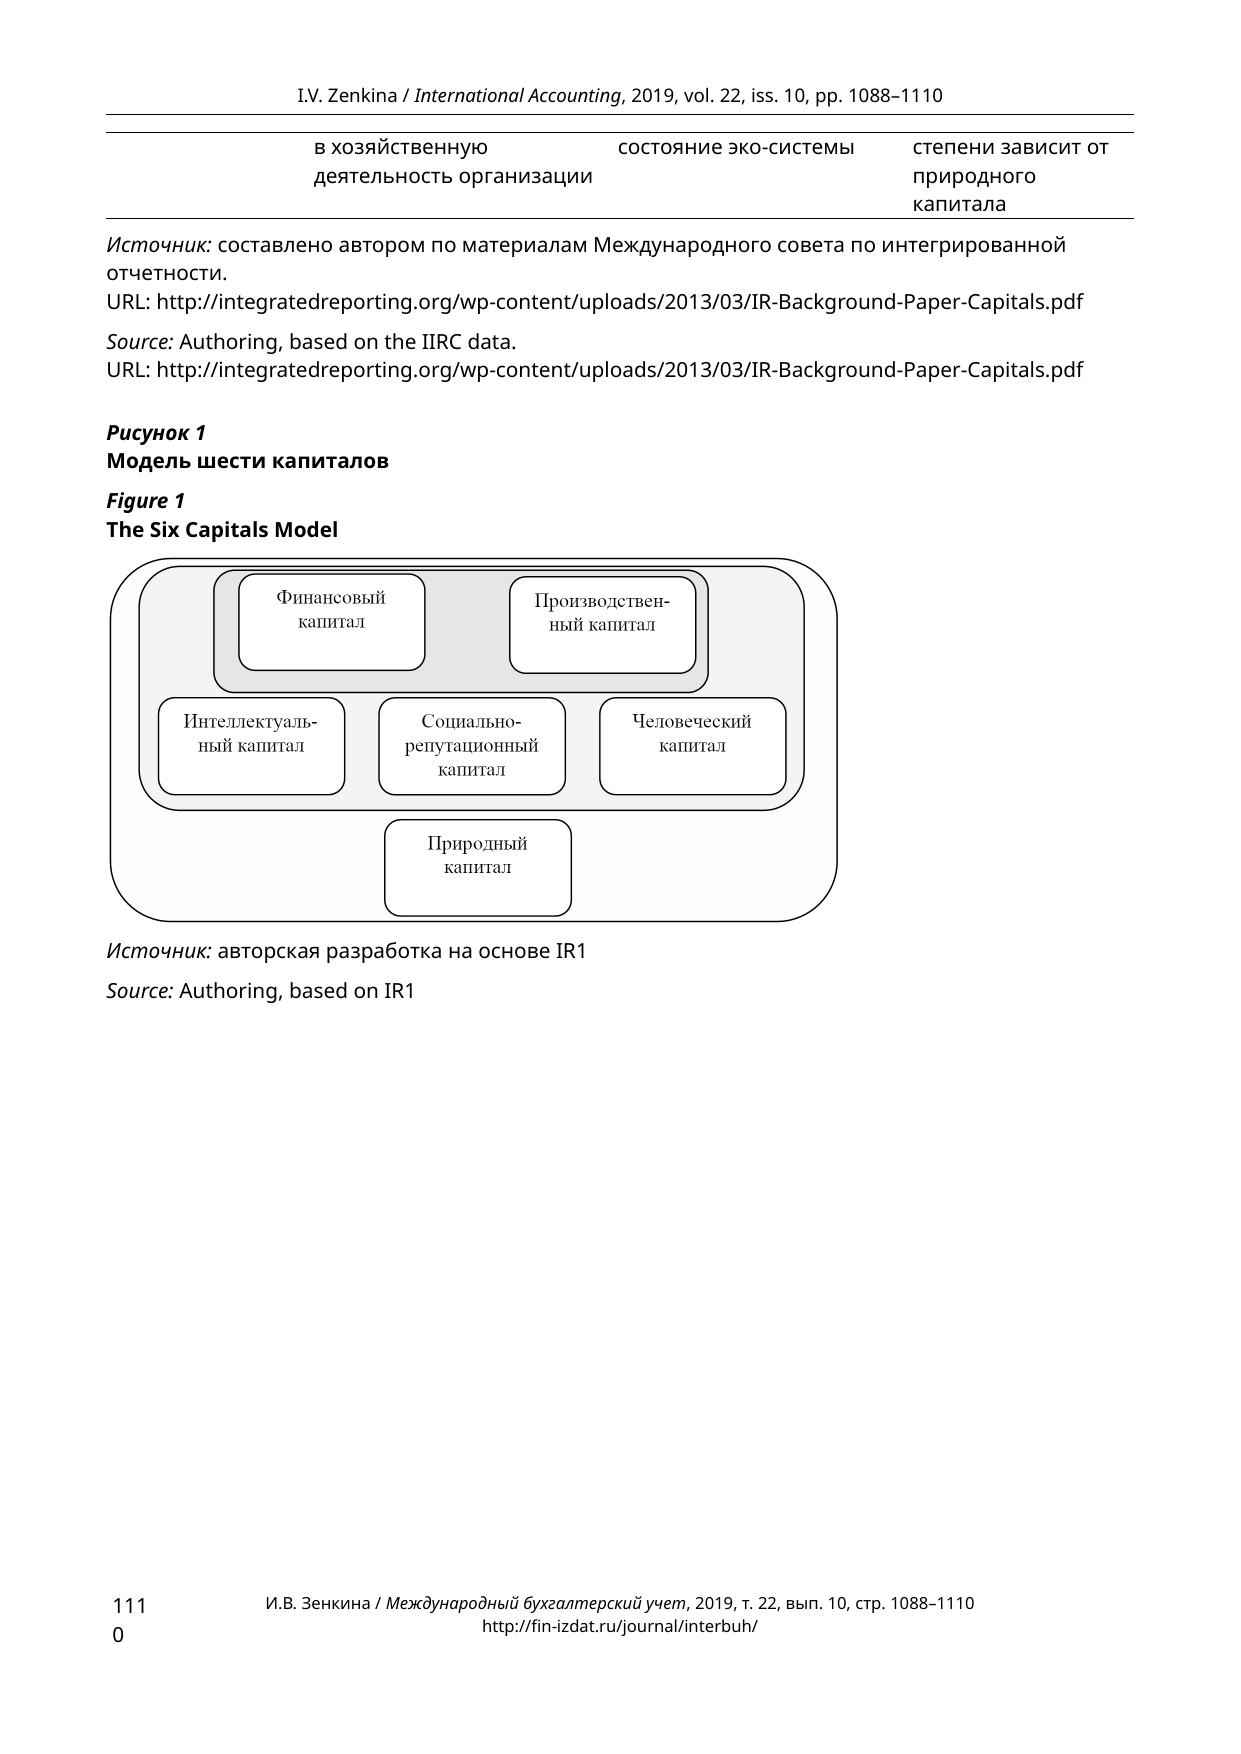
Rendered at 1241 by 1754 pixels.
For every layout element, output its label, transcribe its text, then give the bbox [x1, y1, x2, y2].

table_cell степени зависит от природного капитала [900, 133, 1134, 218]
text Источник: авторская разработка на основе IR1 [106, 936, 1134, 964]
text The Six Capitals Model [106, 515, 1134, 543]
table_cell в хозяйственную деятельность организации [302, 133, 606, 218]
text Модель шести капиталов [106, 446, 1134, 475]
text Source: Authoring, based on the IIRC data. URL: http://integratedreporting.org/wp-content/uploads/2013/03/IR-Background-Paper-Capitals.pdf [106, 327, 1134, 384]
text Figure 1 [106, 487, 1134, 515]
table_cell [106, 133, 302, 218]
text Source: Authoring, based on IR1 [106, 976, 1134, 1005]
picture [106, 555, 840, 925]
text Рисунок 1 [106, 418, 1134, 446]
table_cell состояние эко-системы [606, 133, 900, 218]
text Источник: составлено автором по материалам Международного совета по интегрированной отчетности. URL: http://integratedreporting.org/wp-content/uploads/2013/03/IR-Background-Paper-Capitals.pdf [106, 230, 1134, 315]
